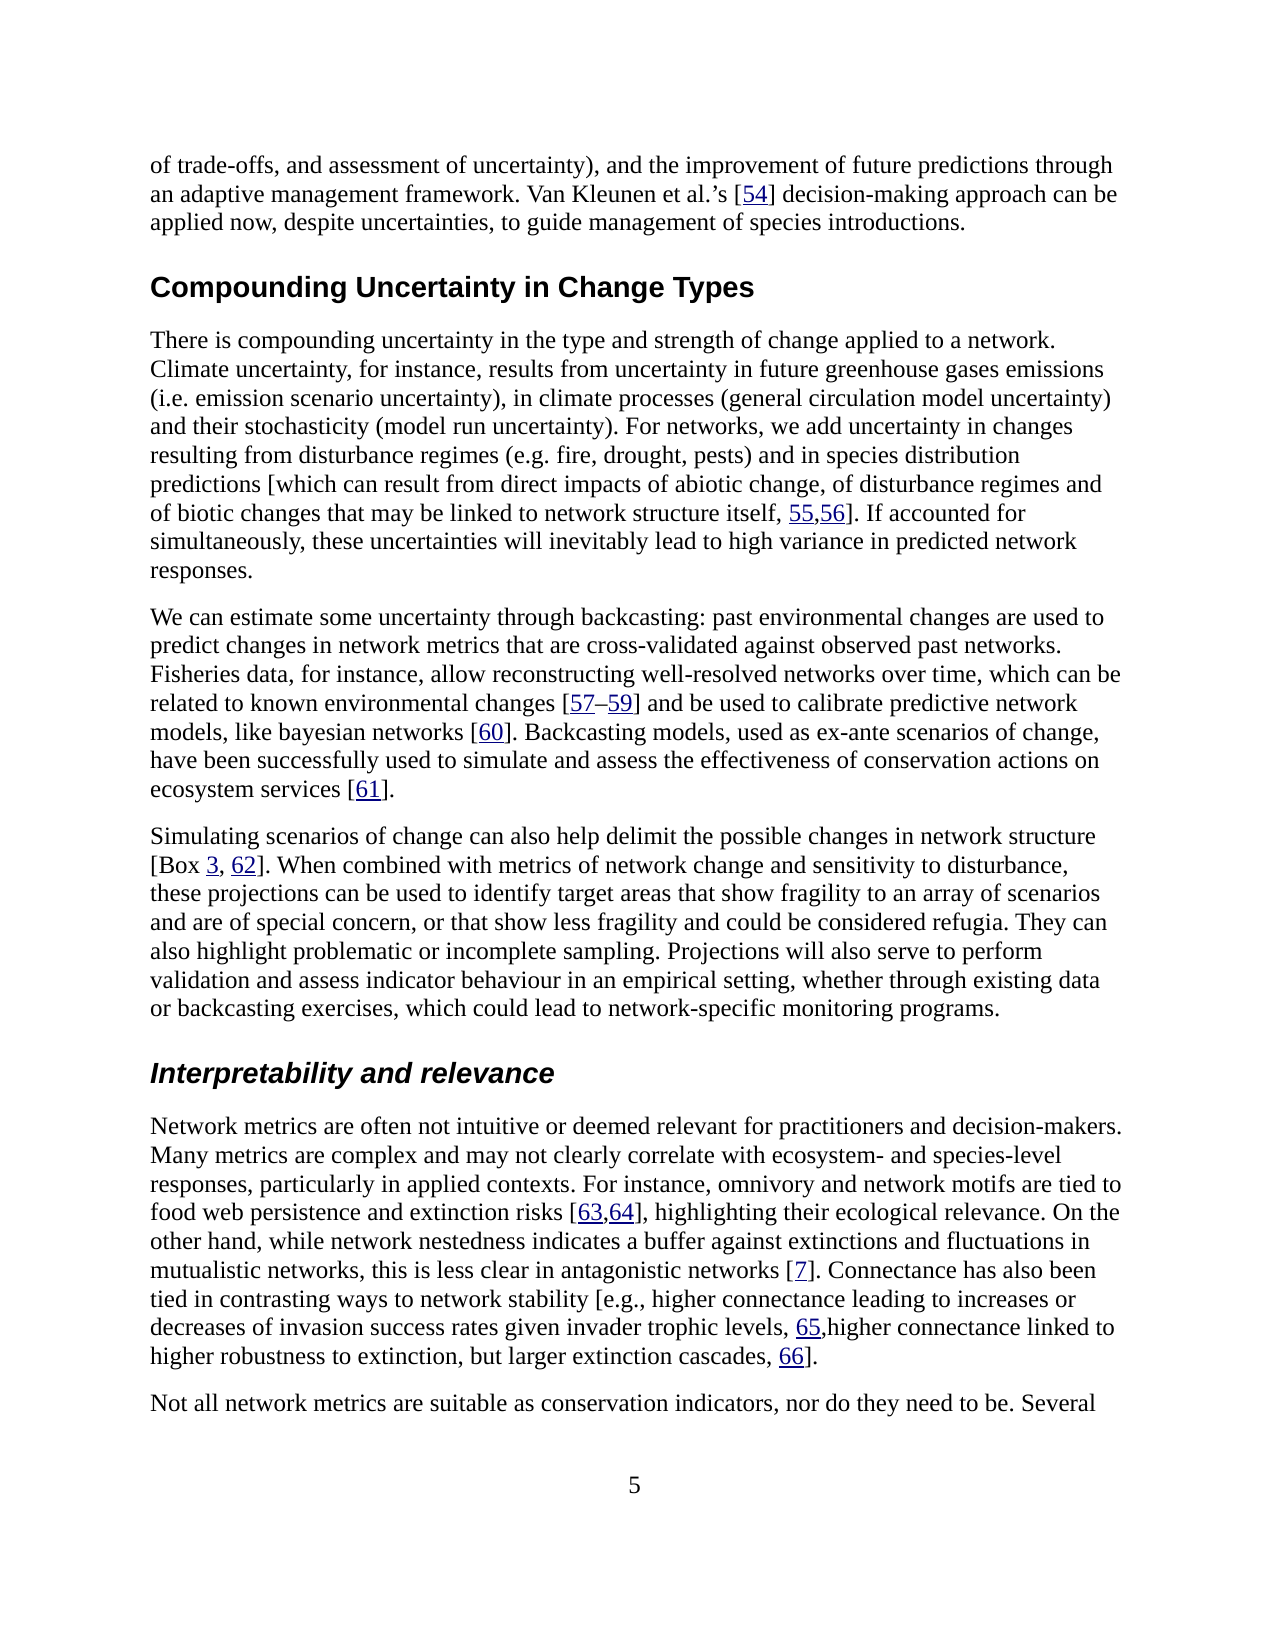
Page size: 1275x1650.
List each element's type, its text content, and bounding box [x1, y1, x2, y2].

text Not all network metrics are suitable as conservation indicators, nor do they need to be. Several [150, 1388, 1125, 1417]
text Network metrics are often not intuitive or deemed relevant for practitioners and decision-makers. Many metrics are complex and may not clearly correlate with ecosystem- and species-level responses, particularly in applied contexts. For instance, omnivory and network motifs are tied to food web persistence and extinction risks [63,64], highlighting their ecological relevance. On the other hand, while network nestedness indicates a buffer against extinctions and fluctuations in mutualistic networks, this is less clear in antagonistic networks [7]. Connectance has also been tied in contrasting ways to network stability [e.g., higher connectance leading to increases or decreases of invasion success rates given invader trophic levels, 65,higher connectance linked to higher robustness to extinction, but larger extinction cascades, 66]. [150, 1111, 1125, 1370]
text of trade-offs, and assessment of uncertainty), and the improvement of future predictions through an adaptive management framework. Van Kleunen et al.’s [54] decision-making approach can be applied now, despite uncertainties, to guide management of species introductions. [150, 150, 1125, 236]
subtitle Interpretability and relevance [150, 1056, 1125, 1090]
text We can estimate some uncertainty through backcasting: past environmental changes are used to predict changes in network metrics that are cross-validated against observed past networks. Fisheries data, for instance, allow reconstructing well-resolved networks over time, which can be related to known environmental changes [57–59] and be used to calibrate predictive network models, like bayesian networks [60]. Backcasting models, used as ex-ante scenarios of change, have been successfully used to simulate and assess the effectiveness of conservation actions on ecosystem services [61]. [150, 602, 1125, 803]
text Simulating scenarios of change can also help delimit the possible changes in network structure [Box 3, 62]. When combined with metrics of network change and sensitivity to disturbance, these projections can be used to identify target areas that show fragility to an array of scenarios and are of special concern, or that show less fragility and could be considered refugia. They can also highlight problematic or incomplete sampling. Projections will also serve to perform validation and assess indicator behaviour in an empirical setting, whether through existing data or backcasting exercises, which could lead to network-specific monitoring programs. [150, 821, 1125, 1022]
text There is compounding uncertainty in the type and strength of change applied to a network. Climate uncertainty, for instance, results from uncertainty in future greenhouse gases emissions (i.e. emission scenario uncertainty), in climate processes (general circulation model uncertainty) and their stochasticity (model run uncertainty). For networks, we add uncertainty in changes resulting from disturbance regimes (e.g. fire, drought, pests) and in species distribution predictions [which can result from direct impacts of abiotic change, of disturbance regimes and of biotic changes that may be linked to network structure itself, 55,56]. If accounted for simultaneously, these uncertainties will inevitably lead to high variance in predicted network responses. [150, 325, 1125, 584]
subtitle Compounding Uncertainty in Change Types [150, 270, 1125, 304]
